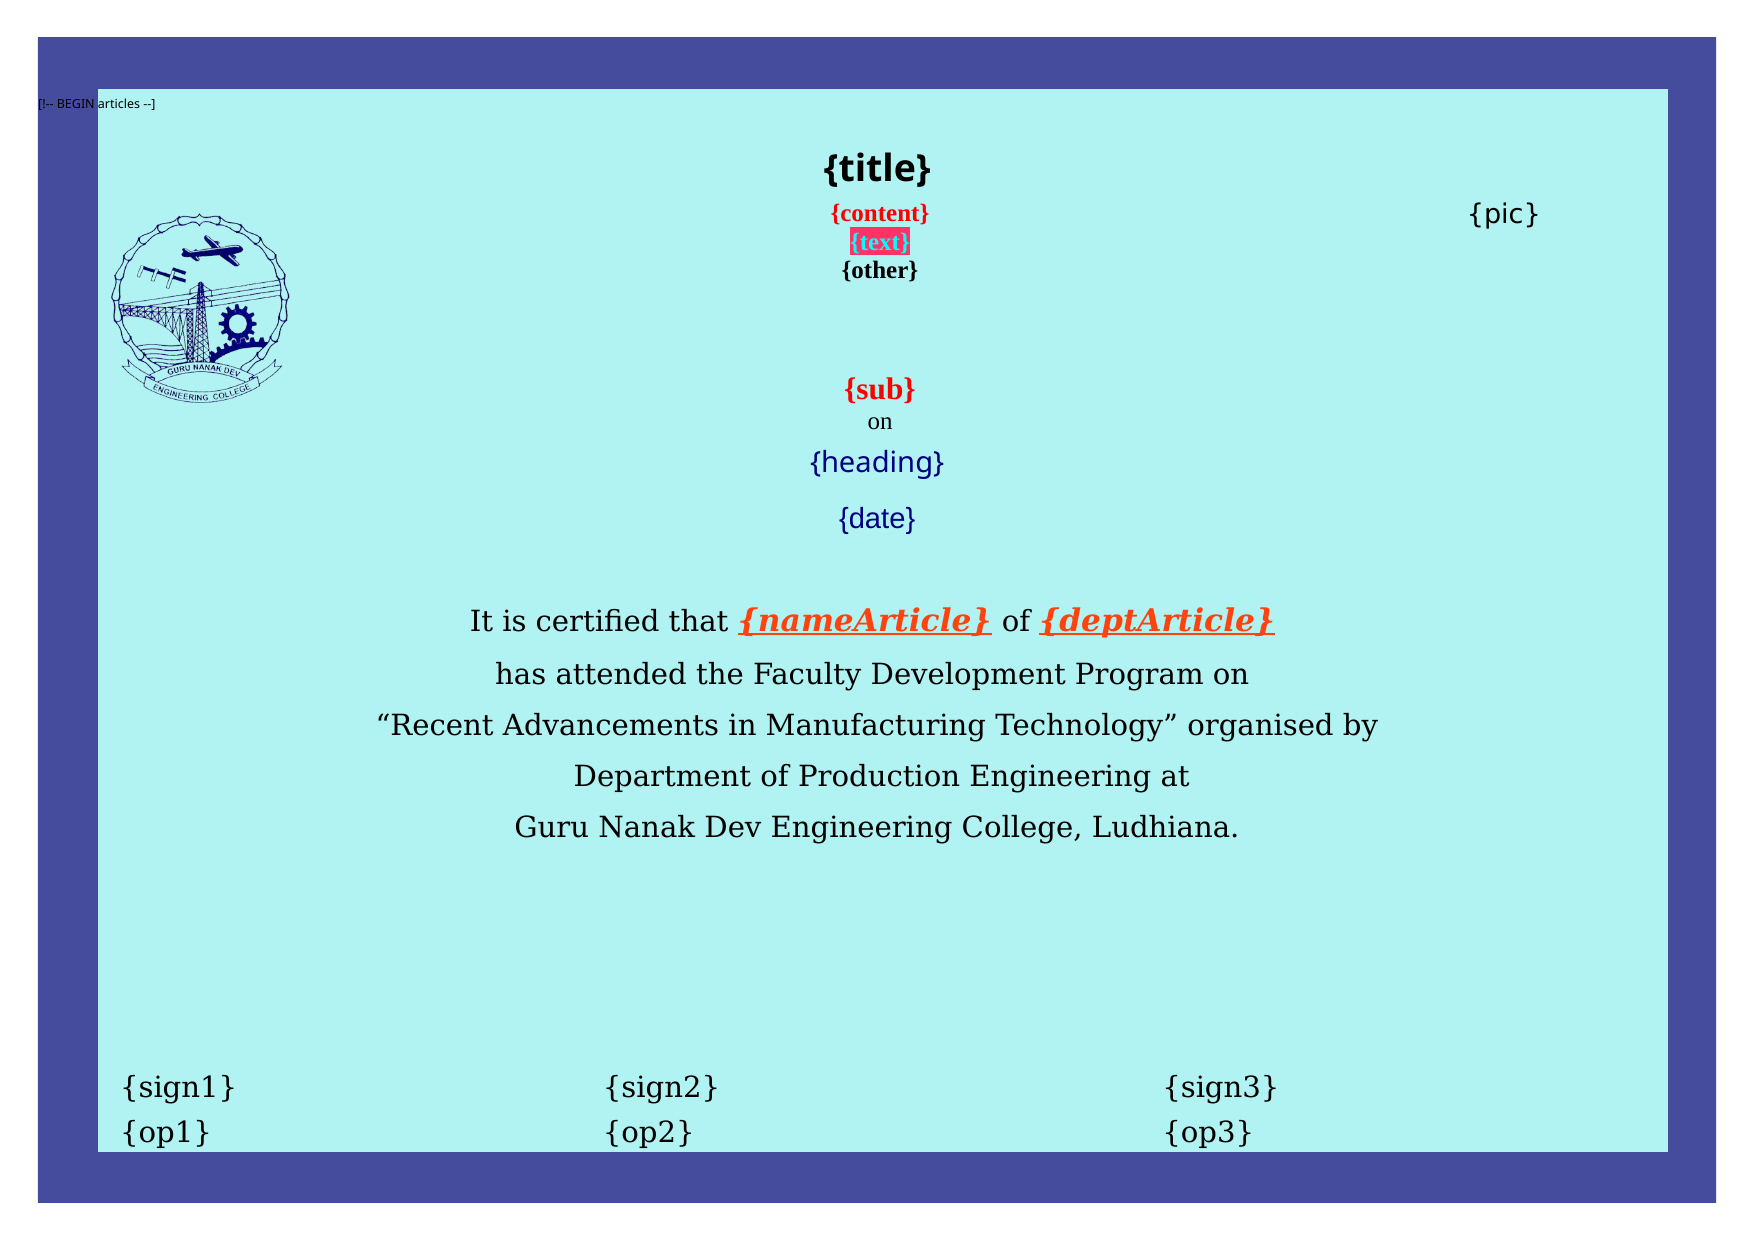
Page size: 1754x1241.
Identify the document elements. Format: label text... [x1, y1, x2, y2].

table_cell {op2} [597, 1110, 1156, 1156]
text Guru Nanak Dev Engineering College, Ludhiana. [38, 810, 1716, 844]
text “Recent Advancements in Manufacturing Technology” organised by [38, 708, 1716, 742]
text It is certified that {nameArticle} of {deptArticle} [38, 602, 1716, 639]
text [!-- BEGIN articles --] [38, 95, 1716, 112]
text {heading} [38, 441, 1716, 481]
text Department of Production Engineering at [38, 759, 1716, 793]
table_cell {op3} [1156, 1110, 1656, 1156]
picture [37, 37, 1717, 1203]
table_header [103, 192, 298, 441]
table_cell {op1} [114, 1110, 597, 1156]
table_header {sign3} [1156, 1065, 1656, 1110]
text has attended the Faculty Development Program on [38, 657, 1716, 691]
table_header {content} {text} {other} {sub} on [299, 192, 1461, 441]
text {title} [38, 141, 1716, 192]
text {date} [38, 501, 1716, 534]
table_header {sign2} [597, 1065, 1156, 1110]
table_header {pic} [1461, 192, 1655, 441]
table_header {sign1} [114, 1065, 597, 1110]
